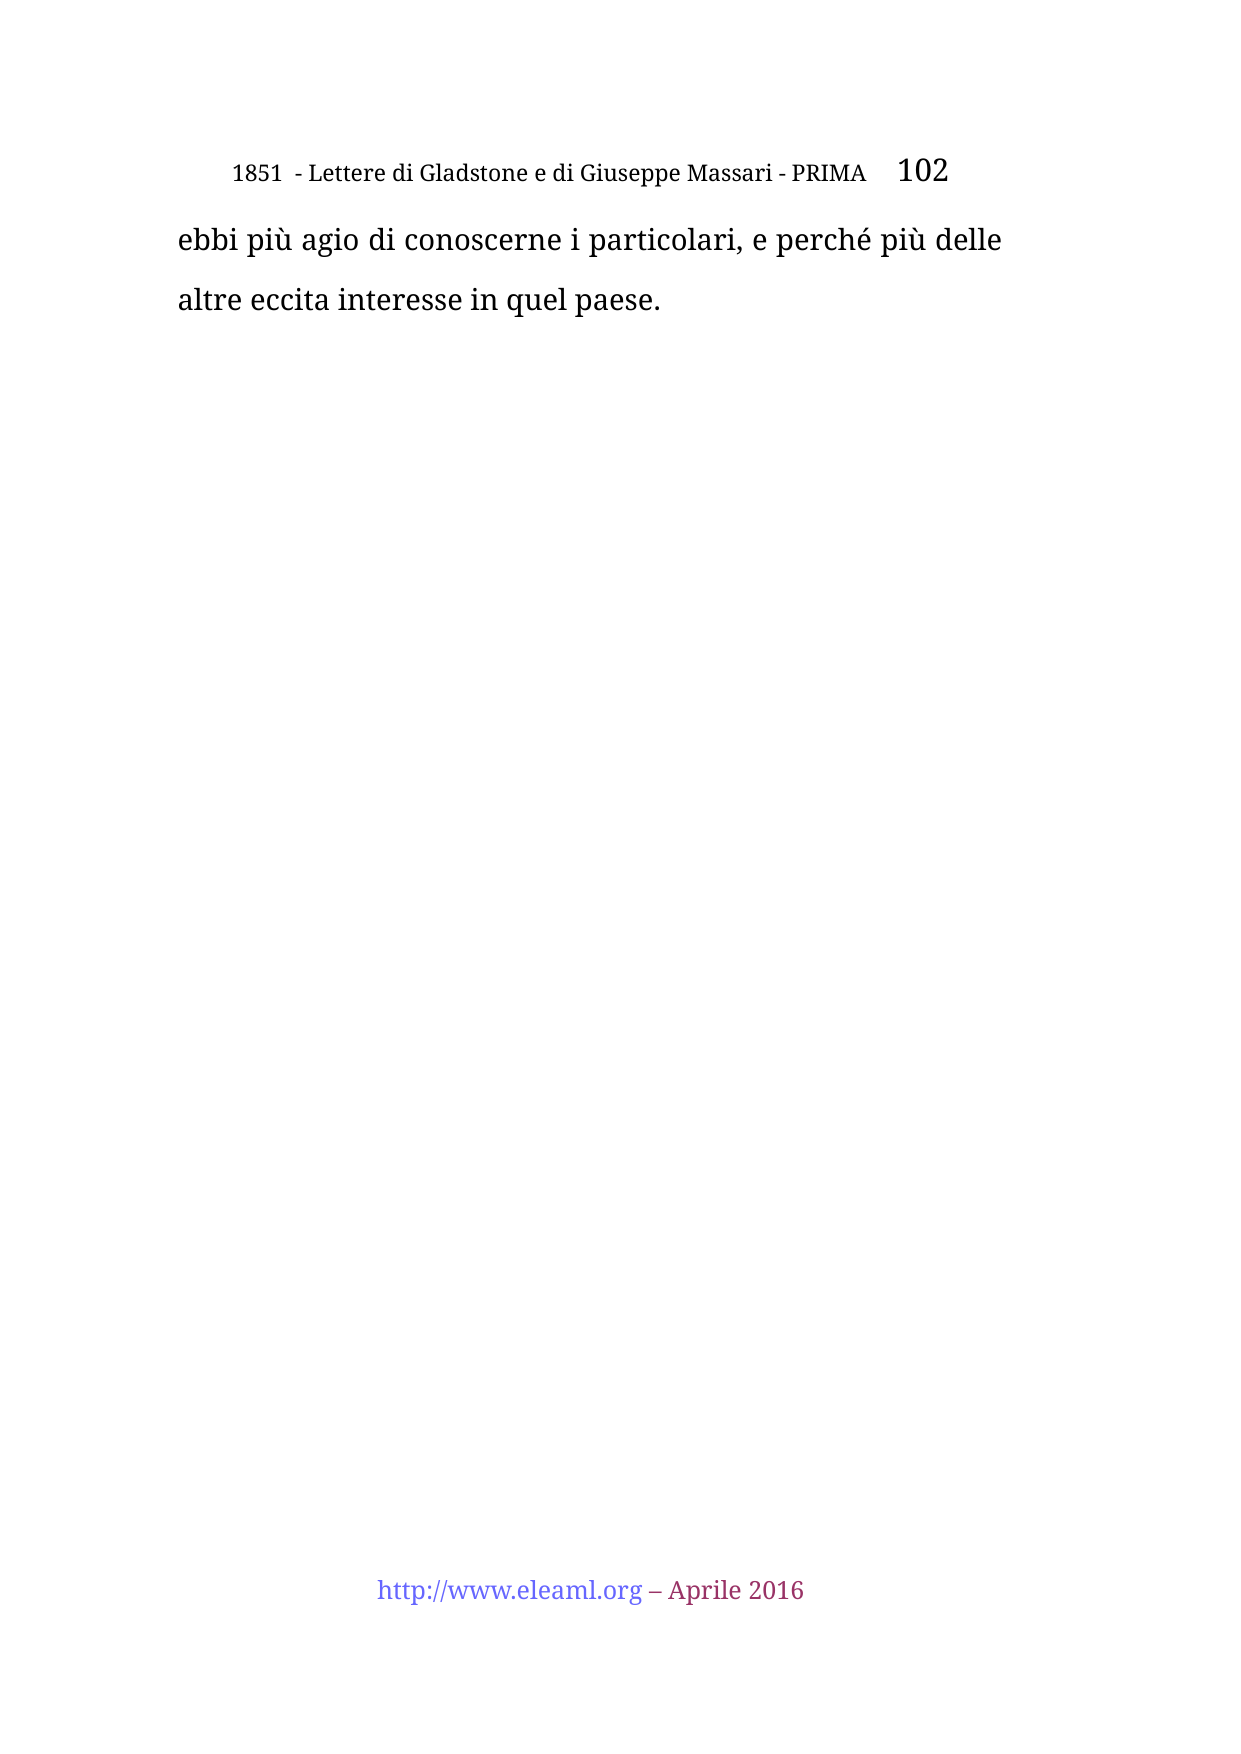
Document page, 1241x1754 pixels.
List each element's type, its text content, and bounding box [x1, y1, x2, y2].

text ebbi più agio di conoscerne i particolari, e perché più delle altre eccita interesse in quel paese. [177, 220, 1004, 319]
